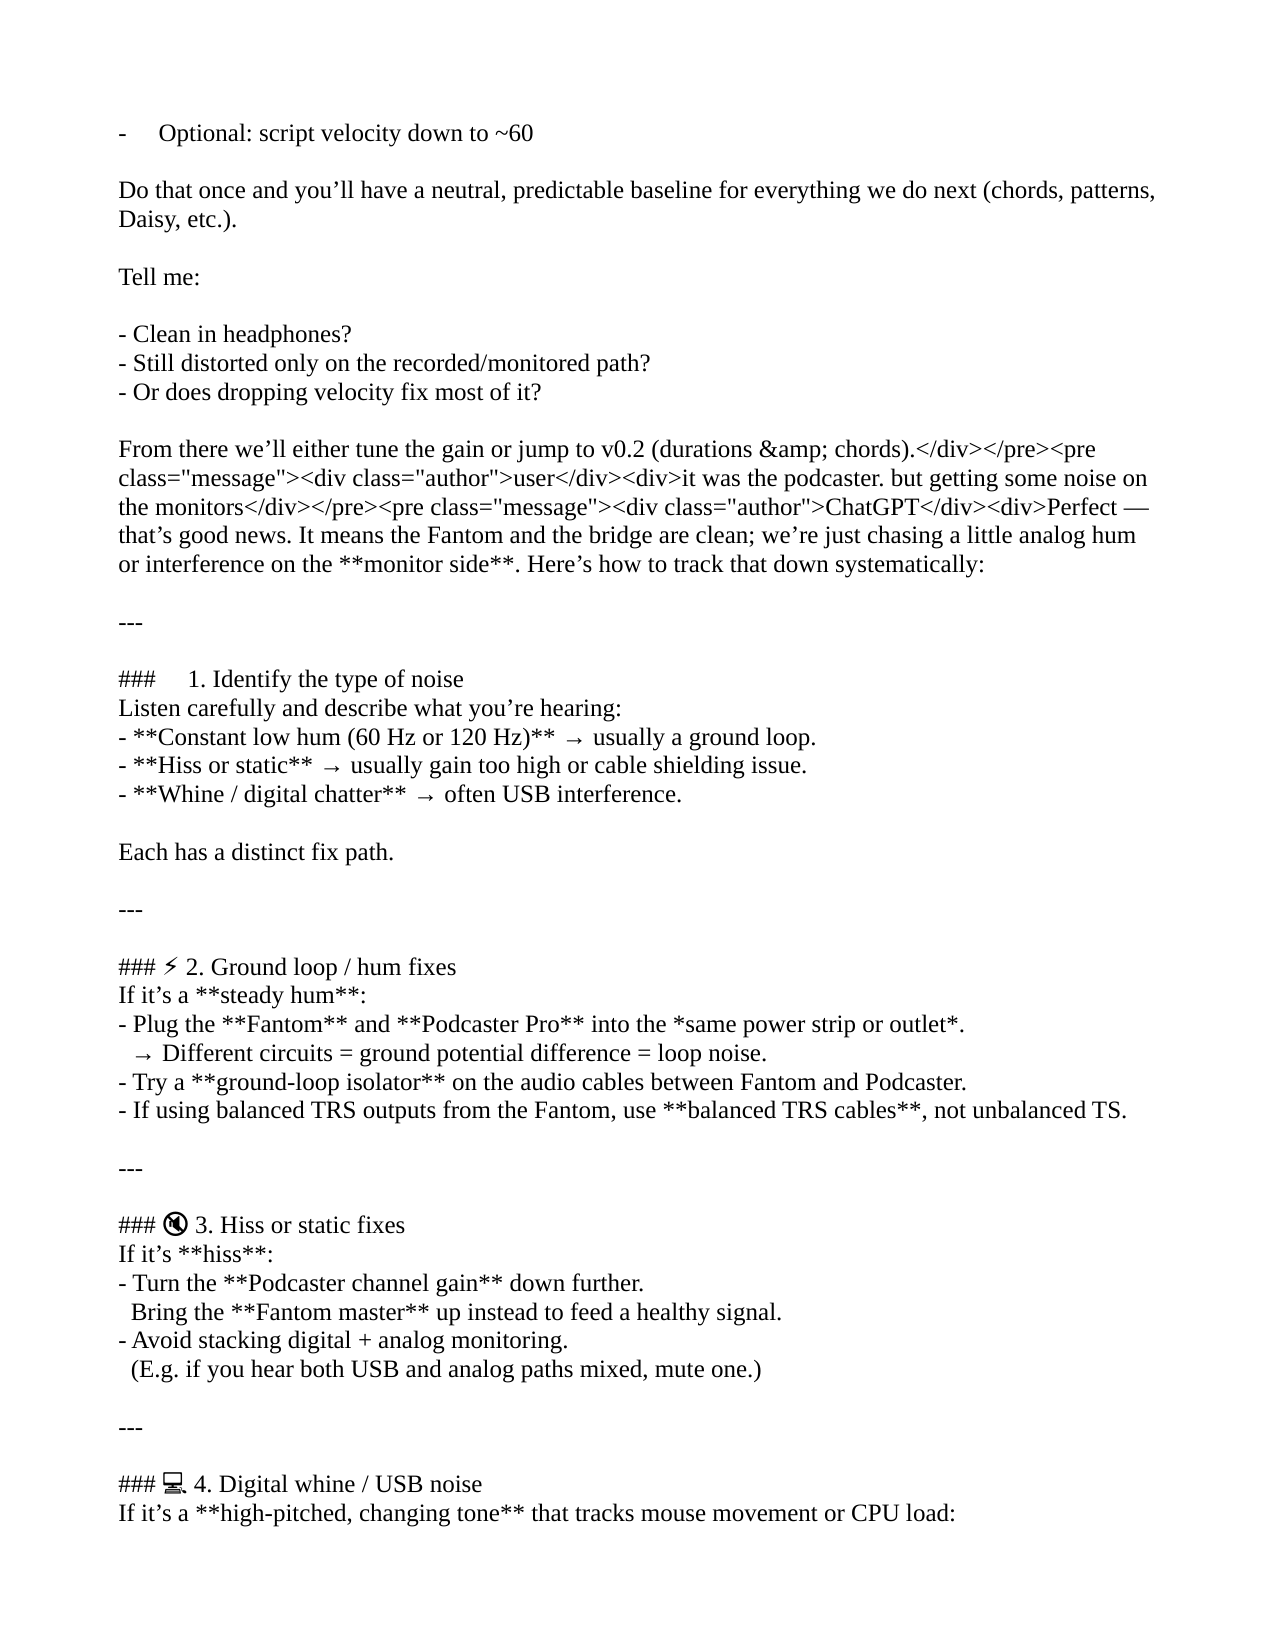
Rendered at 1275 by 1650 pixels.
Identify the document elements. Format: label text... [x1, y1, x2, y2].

text - Avoid stacking digital + analog monitoring. [118, 1326, 1157, 1354]
text If it’s a **high-pitched, changing tone** that tracks mouse movement or CPU load: [118, 1498, 1157, 1527]
text - **Constant low hum (60 Hz or 120 Hz)** → usually a ground loop. [118, 722, 1157, 751]
text Each has a distinct fix path. [118, 837, 1157, 866]
text - Turn the **Podcaster channel gain** down further. [118, 1268, 1157, 1297]
text ### 🔧 1. Identify the type of noise [118, 664, 1157, 693]
text --- [118, 607, 1157, 636]
text - If using balanced TRS outputs from the Fantom, use **balanced TRS cables**, not unbalanced TS. [118, 1096, 1157, 1124]
text ### 🔇 3. Hiss or static fixes [118, 1211, 1157, 1239]
text → Different circuits = ground potential difference = loop noise. [118, 1038, 1157, 1067]
text - ✅ Optional: script velocity down to ~60 [118, 118, 1157, 147]
text (E.g. if you hear both USB and analog paths mixed, mute one.) [118, 1354, 1157, 1383]
text If it’s a **steady hum**: [118, 981, 1157, 1009]
text If it’s **hiss**: [118, 1239, 1157, 1268]
text --- [118, 894, 1157, 923]
text From there we’ll either tune the gain or jump to v0.2 (durations &amp; chords).</div></pre><pre class="message"><div class="author">user</div><div>it was the podcaster. but getting some noise on the monitors</div></pre><pre class="message"><div class="author">ChatGPT</div><div>Perfect — that’s good news. It means the Fantom and the bridge are clean; we’re just chasing a little analog hum or interference on the **monitor side**. Here’s how to track that down systematically: [118, 434, 1157, 578]
text Listen carefully and describe what you’re hearing: [118, 693, 1157, 722]
text ### 💻 4. Digital whine / USB noise [118, 1469, 1157, 1498]
text Do that once and you’ll have a neutral, predictable baseline for everything we do next (chords, patterns, Daisy, etc.). [118, 176, 1157, 233]
text - Plug the **Fantom** and **Podcaster Pro** into the *same power strip or outlet*. [118, 1009, 1157, 1038]
text - Still distorted only on the recorded/monitored path? [118, 348, 1157, 377]
text Tell me: [118, 262, 1157, 291]
text - Clean in headphones? [118, 319, 1157, 348]
text - **Hiss or static** → usually gain too high or cable shielding issue. [118, 751, 1157, 779]
text Bring the **Fantom master** up instead to feed a healthy signal. [118, 1297, 1157, 1326]
text --- [118, 1153, 1157, 1182]
text --- [118, 1412, 1157, 1441]
text ### ⚡ 2. Ground loop / hum fixes [118, 952, 1157, 981]
text - **Whine / digital chatter** → often USB interference. [118, 779, 1157, 808]
text - Try a **ground-loop isolator** on the audio cables between Fantom and Podcaster. [118, 1067, 1157, 1096]
text - Or does dropping velocity fix most of it? [118, 377, 1157, 406]
